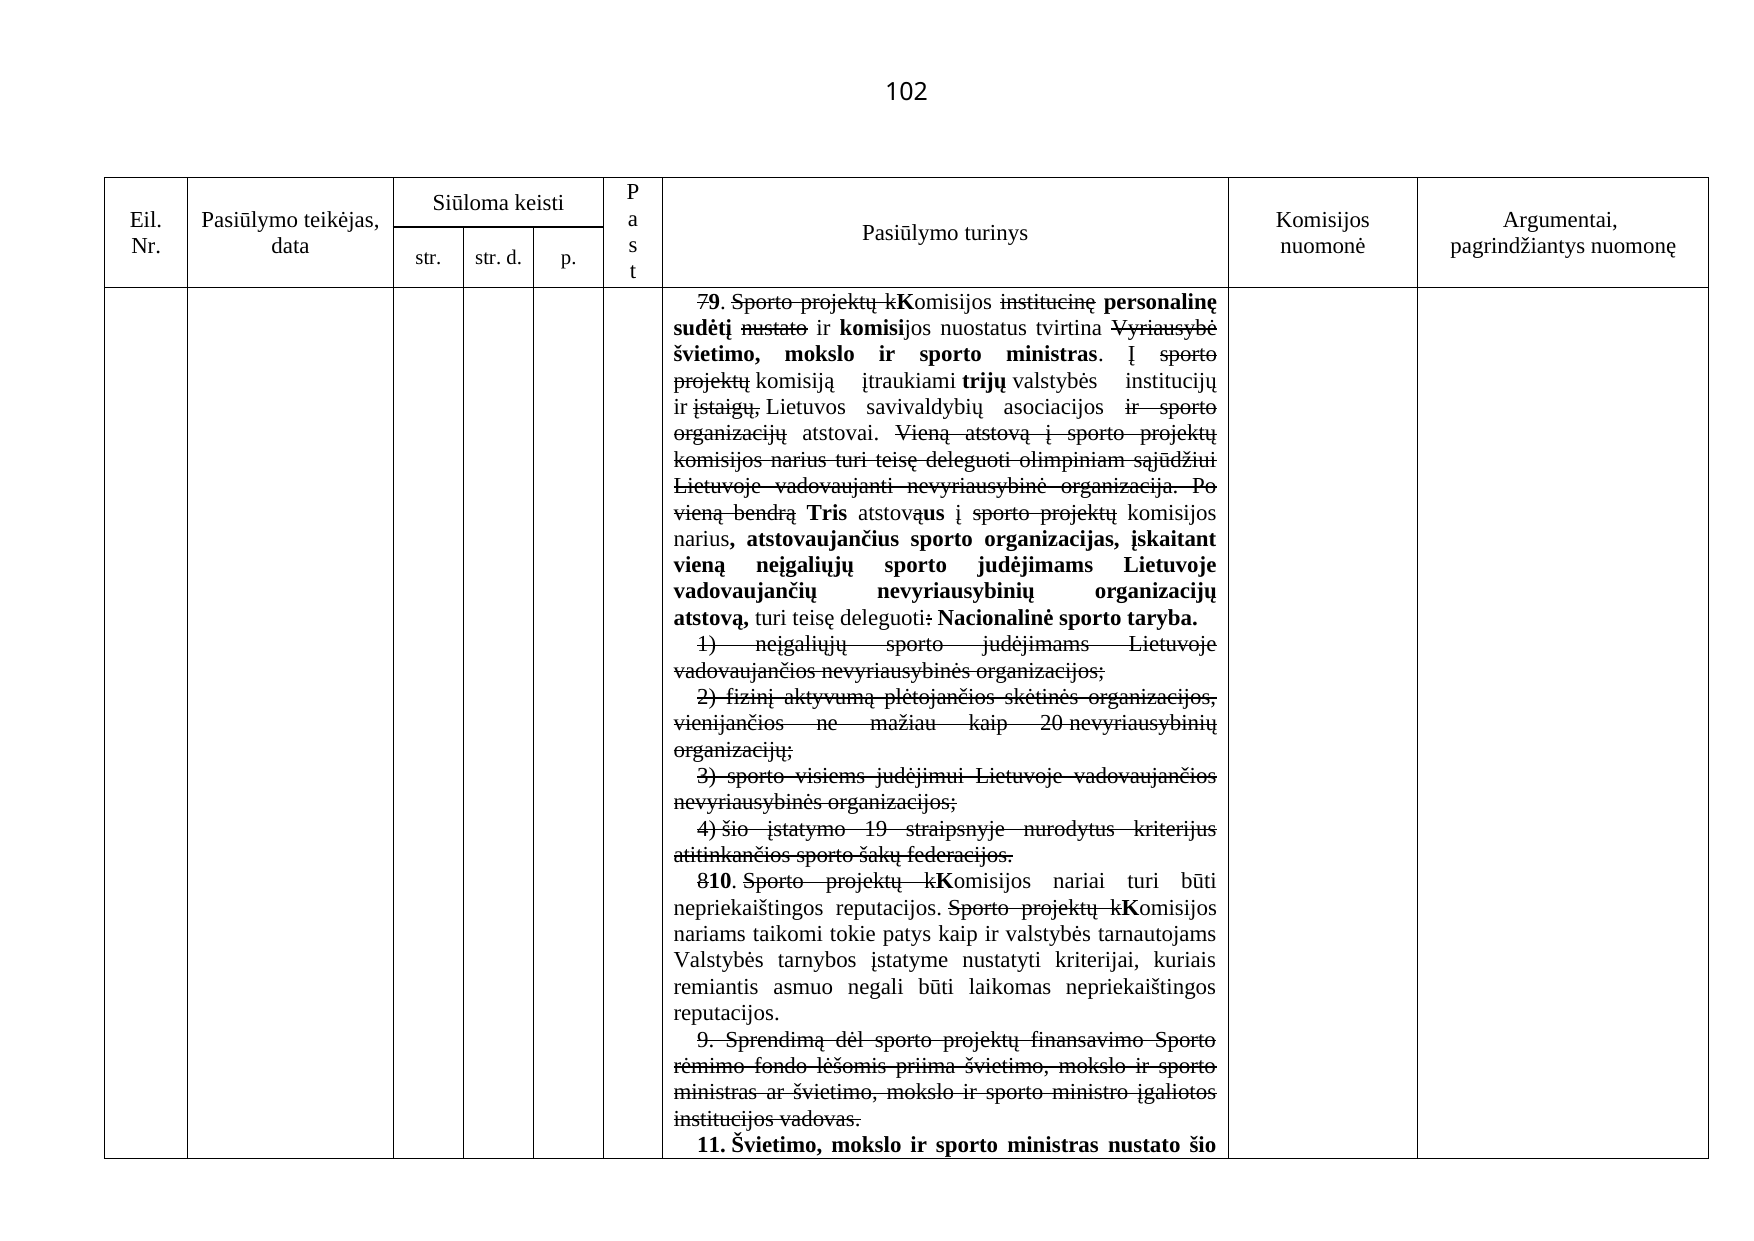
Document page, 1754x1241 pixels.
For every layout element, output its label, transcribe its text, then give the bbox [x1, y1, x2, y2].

table_header Pasiūlymo teikėjas, data [188, 178, 393, 287]
table_cell str. [394, 228, 463, 287]
table_header Argumentai, pagrindžiantys nuomonę [1418, 178, 1708, 287]
table_header Pasiūlymo turinys [663, 178, 1228, 287]
table_header Pastabos [604, 178, 662, 287]
table_cell str. d. [464, 228, 533, 287]
table_cell [105, 288, 187, 1157]
table_cell [188, 288, 393, 1157]
table_cell [394, 288, 463, 1157]
table_cell [604, 288, 662, 1157]
table_header Eil. Nr. [105, 178, 187, 287]
table_header Siūloma keisti [394, 178, 603, 226]
table_cell [534, 288, 603, 1157]
table_header Komisijos nuomonė [1229, 178, 1417, 287]
table_cell [1229, 288, 1417, 1157]
table_cell 79. Sporto projektų kKomisijos institucinę personalinę sudėtį nustato ir komisijos nuostatus tvirtina Vyriausybė švietimo, mokslo ir sporto ministras. Į sporto projektų komisiją įtraukiami trijų valstybės institucijų ir įstaigų, Lietuvos savivaldybių asociacijos ir sporto organizacijų atstovai. Vieną atstovą į sporto projektų komisijos narius turi teisę deleguoti olimpiniam sąjūdžiui Lietuvoje vadovaujanti nevyriausybinė organizacija. Po vieną bendrą Tris atstovąus į sporto projektų komisijos narius, atstovaujančius sporto organizacijas, įskaitant vieną neįgaliųjų sporto judėjimams Lietuvoje vadovaujančių nevyriausybinių organizacijų atstovą, turi teisę deleguoti: Nacionalinė sporto taryba. 1) neįgaliųjų sporto judėjimams Lietuvoje vadovaujančios nevyriausybinės organizacijos; 2) fizinį aktyvumą plėtojančios skėtinės organizacijos, vienijančios ne mažiau kaip 20 nevyriausybinių organizacijų; 3) sporto visiems judėjimui Lietuvoje vadovaujančios nevyriausybinės organizacijos; 4) šio įstatymo 19 straipsnyje nurodytus kriterijus atitinkančios sporto šakų federacijos. 810. Sporto projektų kKomisijos nariai turi būti nepriekaištingos reputacijos. Sporto projektų kKomisijos nariams taikomi tokie patys kaip ir valstybės tarnautojams Valstybės tarnybos įstatyme nustatyti kriterijai, kuriais remiantis asmuo negali būti laikomas nepriekaištingos reputacijos. 9. Sprendimą dėl sporto projektų finansavimo Sporto rėmimo fondo lėšomis priima švietimo, mokslo ir sporto ministras ar švietimo, mokslo ir sporto ministro įgaliotos institucijos vadovas. 11. Švietimo, mokslo ir sporto ministras nustato šio [663, 288, 1228, 1157]
table_cell [464, 288, 533, 1157]
table_cell p. [534, 228, 603, 287]
table_cell [1418, 288, 1708, 1157]
